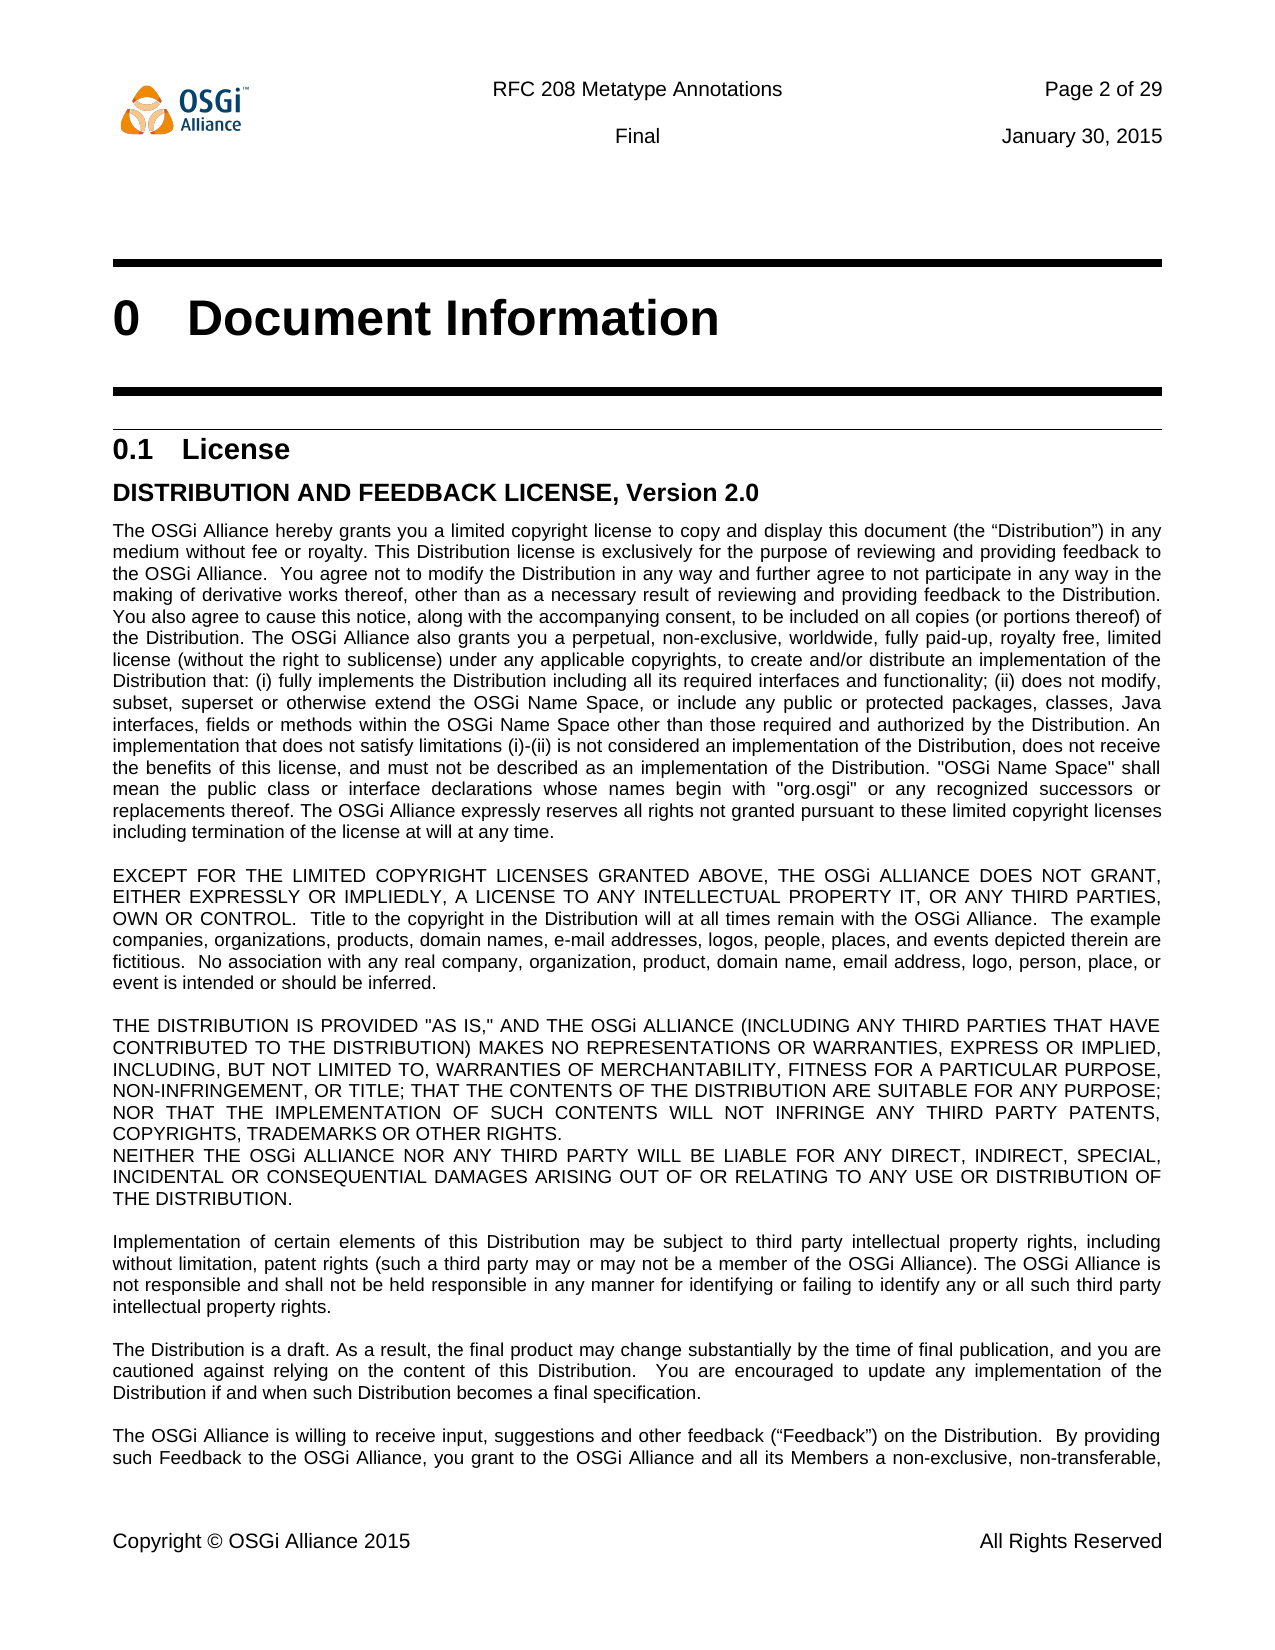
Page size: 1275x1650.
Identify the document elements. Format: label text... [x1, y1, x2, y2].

text EXCEPT FOR THE LIMITED COPYRIGHT LICENSES GRANTED ABOVE, THE OSGi ALLIANCE DOES NOT GRANT, EITHER EXPRESSLY OR IMPLIEDLY, A LICENSE TO ANY INTELLECTUAL PROPERTY IT, OR ANY THIRD PARTIES, OWN OR CONTROL. Title to the copyright in the Distribution will at all times remain with the OSGi Alliance. The example companies, organizations, products, domain names, e-mail addresses, logos, people, places, and events depicted therein are fictitious. No association with any real company, organization, product, domain name, email address, logo, person, place, or event is intended or should be inferred. [112, 864, 1162, 994]
text DISTRIBUTION AND FEEDBACK LICENSE, Version 2.0 [112, 478, 1162, 507]
text THE DISTRIBUTION IS PROVIDED "AS IS," AND THE OSGi ALLIANCE (INCLUDING ANY THIRD PARTIES THAT HAVE CONTRIBUTED TO THE DISTRIBUTION) MAKES NO REPRESENTATIONS OR WARRANTIES, EXPRESS OR IMPLIED, INCLUDING, BUT NOT LIMITED TO, WARRANTIES OF MERCHANTABILITY, FITNESS FOR A PARTICULAR PURPOSE, NON-INFRINGEMENT, OR TITLE; THAT THE CONTENTS OF THE DISTRIBUTION ARE SUITABLE FOR ANY PURPOSE; NOR THAT THE IMPLEMENTATION OF SUCH CONTENTS WILL NOT INFRINGE ANY THIRD PARTY PATENTS, COPYRIGHTS, TRADEMARKS OR OTHER RIGHTS. [112, 1015, 1162, 1145]
subtitle Document Information [112, 260, 1162, 396]
subtitle License [112, 430, 1162, 466]
text Implementation of certain elements of this Distribution may be subject to third party intellectual property rights, including without limitation, patent rights (such a third party may or may not be a member of the OSGi Alliance). The OSGi Alliance is not responsible and shall not be held responsible in any manner for identifying or failing to identify any or all such third party intellectual property rights. [112, 1231, 1162, 1317]
text The OSGi Alliance hereby grants you a limited copyright license to copy and display this document (the “Distribution”) in any medium without fee or royalty. This Distribution license is exclusively for the purpose of reviewing and providing feedback to the OSGi Alliance. You agree not to modify the Distribution in any way and further agree to not participate in any way in the making of derivative works thereof, other than as a necessary result of reviewing and providing feedback to the Distribution. You also agree to cause this notice, along with the accompanying consent, to be included on all copies (or portions thereof) of the Distribution. The OSGi Alliance also grants you a perpetual, non-exclusive, worldwide, fully paid-up, royalty free, limited license (without the right to sublicense) under any applicable copyrights, to create and/or distribute an implementation of the Distribution that: (i) fully implements the Distribution including all its required interfaces and functionality; (ii) does not modify, subset, superset or otherwise extend the OSGi Name Space, or include any public or protected packages, classes, Java interfaces, fields or methods within the OSGi Name Space other than those required and authorized by the Distribution. An implementation that does not satisfy limitations (i)-(ii) is not considered an implementation of the Distribution, does not receive the benefits of this license, and must not be described as an implementation of the Distribution. "OSGi Name Space" shall mean the public class or interface declarations whose names begin with "org.osgi" or any recognized successors or replacements thereof. The OSGi Alliance expressly reserves all rights not granted pursuant to these limited copyright licenses including termination of the license at will at any time. [112, 519, 1162, 843]
text The Distribution is a draft. As a result, the final product may change substantially by the time of final publication, and you are cautioned against relying on the content of this Distribution. You are encouraged to update any implementation of the Distribution if and when such Distribution becomes a final specification. [112, 1339, 1162, 1403]
picture [113, 78, 257, 142]
text NEITHER THE OSGi ALLIANCE NOR ANY THIRD PARTY WILL BE LIABLE FOR ANY DIRECT, INDIRECT, SPECIAL, INCIDENTAL OR CONSEQUENTIAL DAMAGES ARISING OUT OF OR RELATING TO ANY USE OR DISTRIBUTION OF THE DISTRIBUTION. [112, 1145, 1162, 1209]
text The OSGi Alliance is willing to receive input, suggestions and other feedback (“Feedback”) on the Distribution. By providing such Feedback to the OSGi Alliance, you grant to the OSGi Alliance and all its Members a non-exclusive, non-transferable, [112, 1425, 1162, 1468]
